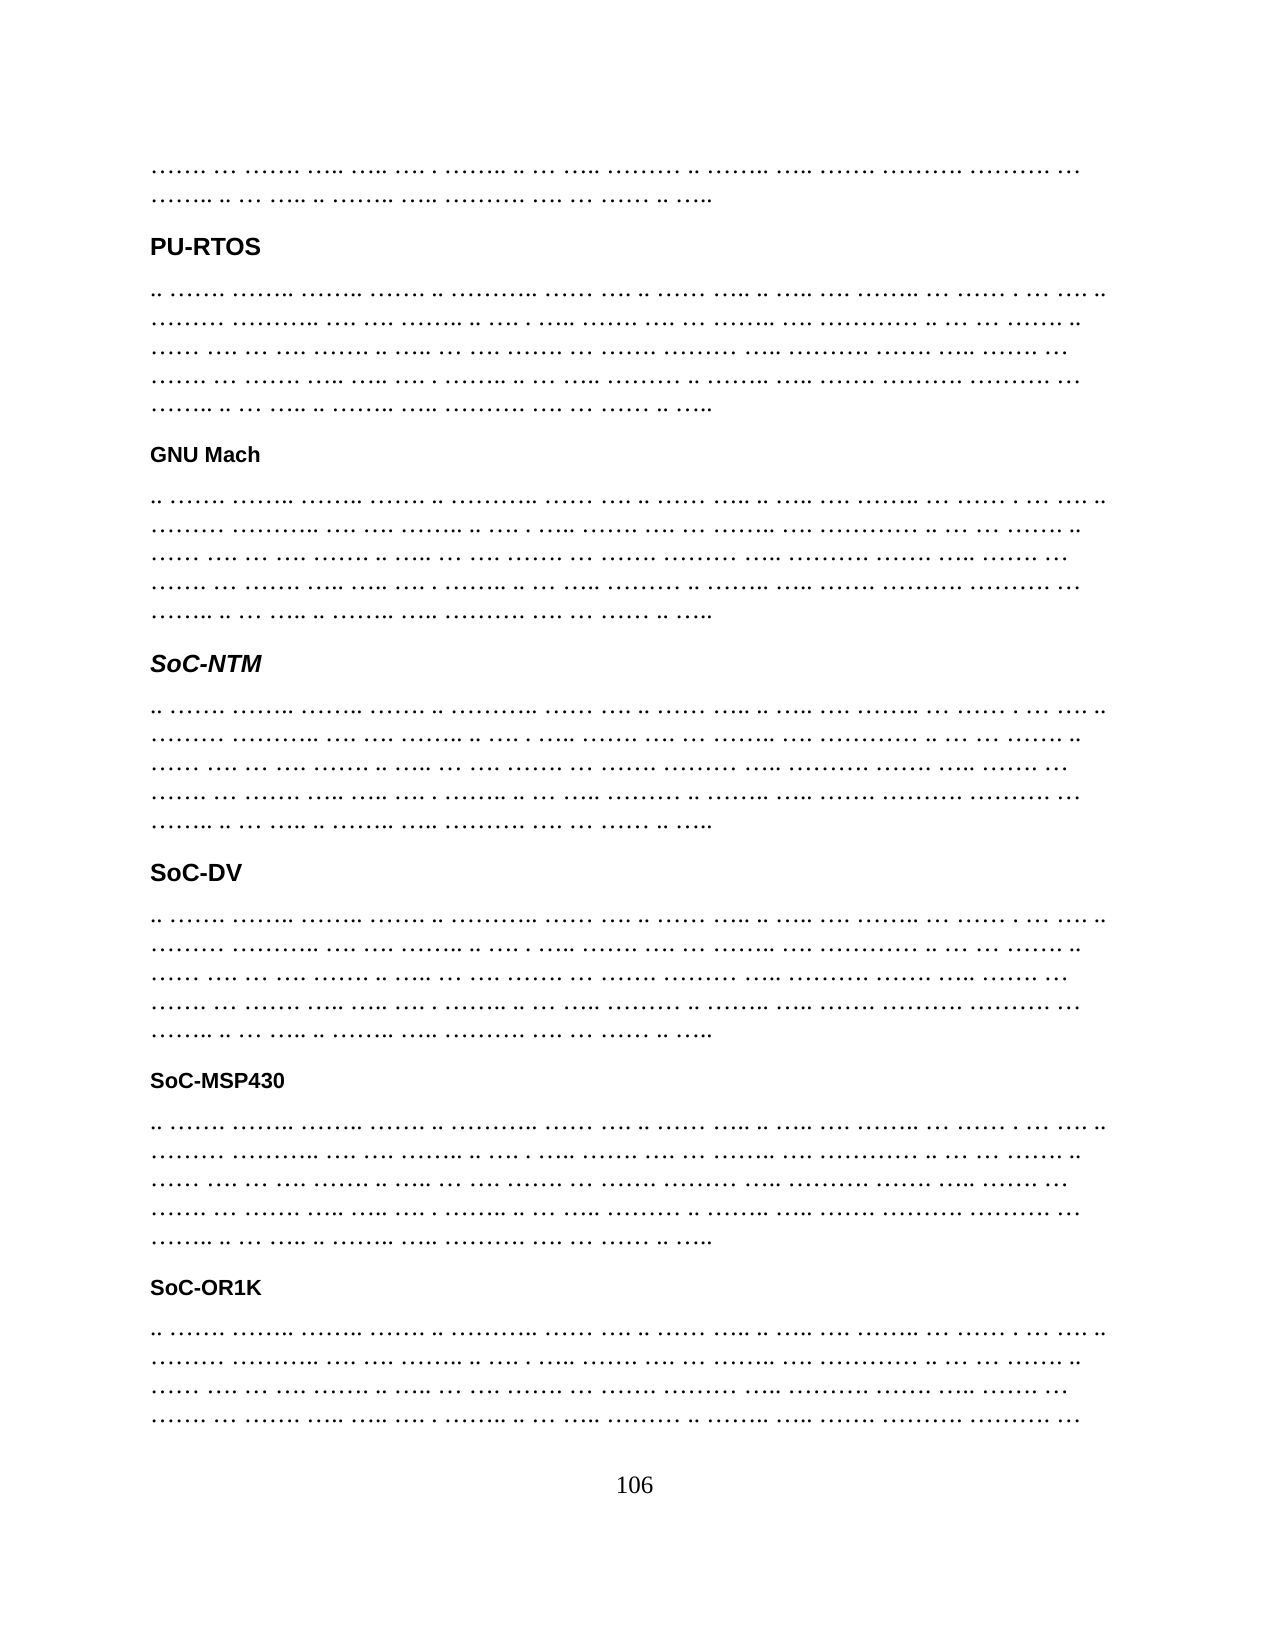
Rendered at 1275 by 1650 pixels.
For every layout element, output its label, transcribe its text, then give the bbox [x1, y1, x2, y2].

text .. ……. …….. …….. ……. .. ……….. …… …. .. …… ….. .. ….. …. …….. … …… . … …. .. ……… ……….. …. …. …….. .. …. . ….. ……. …. … …….. …. ………… .. … … ……. .. …… …. … …. ……. .. ….. … …. ……. … ……. ……… ….. ………. ……. ….. ……. … ……. … ……. ….. ….. …. . …….. .. … ….. ……… .. …….. ….. ……. ………. ………. … …….. .. … ….. .. …….. ….. ………. …. … …… .. ….. [150, 899, 1125, 1043]
subtitle SoC-OR1K [150, 1275, 1125, 1300]
text .. ……. …….. …….. ……. .. ……….. …… …. .. …… ….. .. ….. …. …….. … …… . … …. .. ……… ……….. …. …. …….. .. …. . ….. ……. …. … …….. …. ………… .. … … ……. .. …… …. … …. ……. .. ….. … …. ……. … ……. ……… ….. ………. ……. ….. ……. … ……. … ……. ….. ….. …. . …….. .. … ….. ……… .. …….. ….. ……. ………. ………. … [150, 1312, 1125, 1427]
text .. ……. …….. …….. ……. .. ……….. …… …. .. …… ….. .. ….. …. …….. … …… . … …. .. ……… ……….. …. …. …….. .. …. . ….. ……. …. … …….. …. ………… .. … … ……. .. …… …. … …. ……. .. ….. … …. ……. … ……. ……… ….. ………. ……. ….. ……. … ……. … ……. ….. ….. …. . …….. .. … ….. ……… .. …….. ….. ……. ………. ………. … …….. .. … ….. .. …….. ….. ………. …. … …… .. ….. [150, 690, 1125, 833]
text .. ……. …….. …….. ……. .. ……….. …… …. .. …… ….. .. ….. …. …….. … …… . … …. .. ……… ……….. …. …. …….. .. …. . ….. ……. …. … …….. …. ………… .. … … ……. .. …… …. … …. ……. .. ….. … …. ……. … ……. ……… ….. ………. ……. ….. ……. … ……. … ……. ….. ….. …. . …….. .. … ….. ……… .. …….. ….. ……. ………. ………. … …….. .. … ….. .. …….. ….. ………. …. … …… .. ….. [150, 1106, 1125, 1250]
text .. ……. …….. …….. ……. .. ……….. …… …. .. …… ….. .. ….. …. …….. … …… . … …. .. ……… ……….. …. …. …….. .. …. . ….. ……. …. … …….. …. ………… .. … … ……. .. …… …. … …. ……. .. ….. … …. ……. … ……. ……… ….. ………. ……. ….. ……. … ……. … ……. ….. ….. …. . …….. .. … ….. ……… .. …….. ….. ……. ………. ………. … …….. .. … ….. .. …….. ….. ………. …. … …… .. ….. [150, 273, 1125, 417]
subtitle SoC-NTM [150, 649, 1125, 677]
subtitle SoC-DV [150, 858, 1125, 887]
subtitle SoC-MSP430 [150, 1068, 1125, 1093]
text .. ……. …….. …….. ……. .. ……….. …… …. .. …… ….. .. ….. …. …….. … …… . … …. .. ……… ……….. …. …. …….. .. …. . ….. ……. …. … …….. …. ………… .. … … ……. .. …… …. … …. ……. .. ….. … …. ……. … ……. ……… ….. ………. ……. ….. ……. … ……. … ……. ….. ….. …. . …….. .. … ….. ……… .. …….. ….. ……. ………. ………. … …….. .. … ….. .. …….. ….. ………. …. … …… .. ….. [150, 480, 1125, 624]
text ……. … ……. ….. ….. …. . …….. .. … ….. ……… .. …….. ….. ……. ………. ………. … …….. .. … ….. .. …….. ….. ………. …. … …… .. ….. [150, 150, 1125, 207]
subtitle GNU Mach [150, 442, 1125, 467]
subtitle PU-RTOS [150, 232, 1125, 261]
